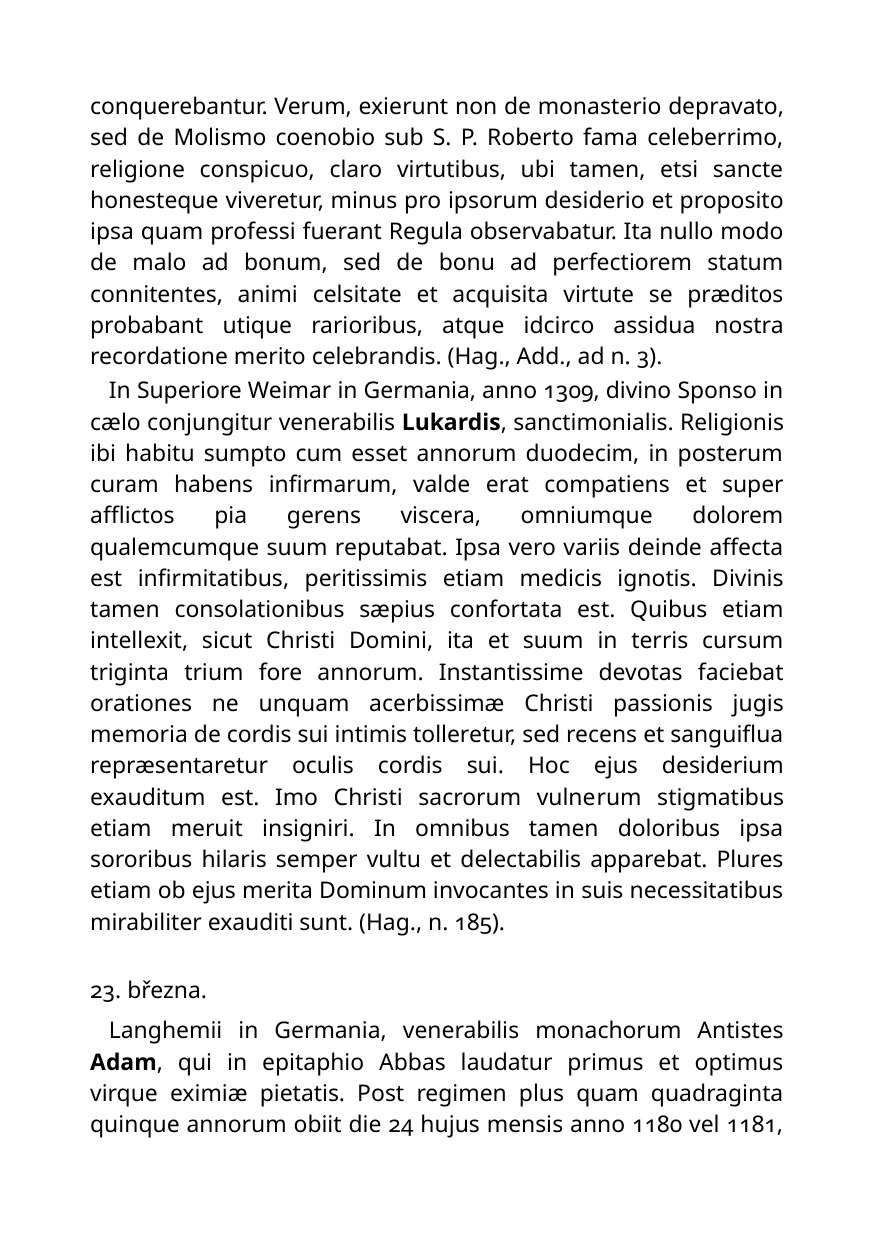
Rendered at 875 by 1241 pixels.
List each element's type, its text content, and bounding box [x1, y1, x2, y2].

text Langhemii in Germania, venerabilis monachorum Antistes Adam, qui in epitaphio Abbas laudatur primus et optimus virque eximiæ pietatis. Post regimen plus quam quadraginta quinque annorum obiit die 24 hujus mensis anno 1180 vel 1181, [90, 1014, 784, 1139]
text conquerebantur. Verum, exie­runt non de monasterio depravato, sed de Molismo coenobio sub S. P. Roberto fama celeberrimo, religione conspicuo, claro virtutibus, ubi tamen, etsi sancte honesteque viveretur, minus pro ipsorum desiderio et proposito ipsa quam professi fuerant Regula observabatur. Ita nullo modo de malo ad bonum, sed de bonu ad perfectiorem statum connitentes, animi celsitate et acquisita virtute se præditos probabant utique rarioribus, atque idcirco assidua nostra recordatione merito celebrandis. (Hag., Add., ad n. 3). [90, 90, 784, 371]
text 23. března. [90, 974, 784, 1005]
text In Superiore Weimar in Germania, anno 1309, divino Sponso in cælo conjungitur venerabilis Lukardis, sancti­monialis. Religionis ibi habitu sumpto cum esset annorum duodecim, in posterum curam habens infirmarum, valde erat compatiens et super afflictos pia gerens viscera, omniumque dolorem qualemcumque suum reputabat. Ipsa vero variis deinde affecta est infirmitatibus, peritissimis etiam medicis ignotis. Divinis tamen consolationibus sæpius confortata est. Quibus etiam intellexit, sicut Christi Domini, ita et suum in terris cursum triginta trium fore annorum. Instantissime devotas faciebat orationes ne unquam acerbissimæ Christi passionis jugis memoria de cordis sui intimis tolleretur, sed recens et sanguiflua repræsentaretur oculis cordis sui. Hoc ejus desiderium exauditum est. Imo Christi sacrorum vulne­rum stigmatibus etiam meruit insigniri. In omnibus tamen doloribus ipsa sororibus hilaris semper vultu et delectabilis apparebat. Plures etiam ob ejus merita Dominum invocantes in suis necessitatibus mirabiliter exauditi sunt. (Hag., n. 185). [90, 374, 784, 937]
